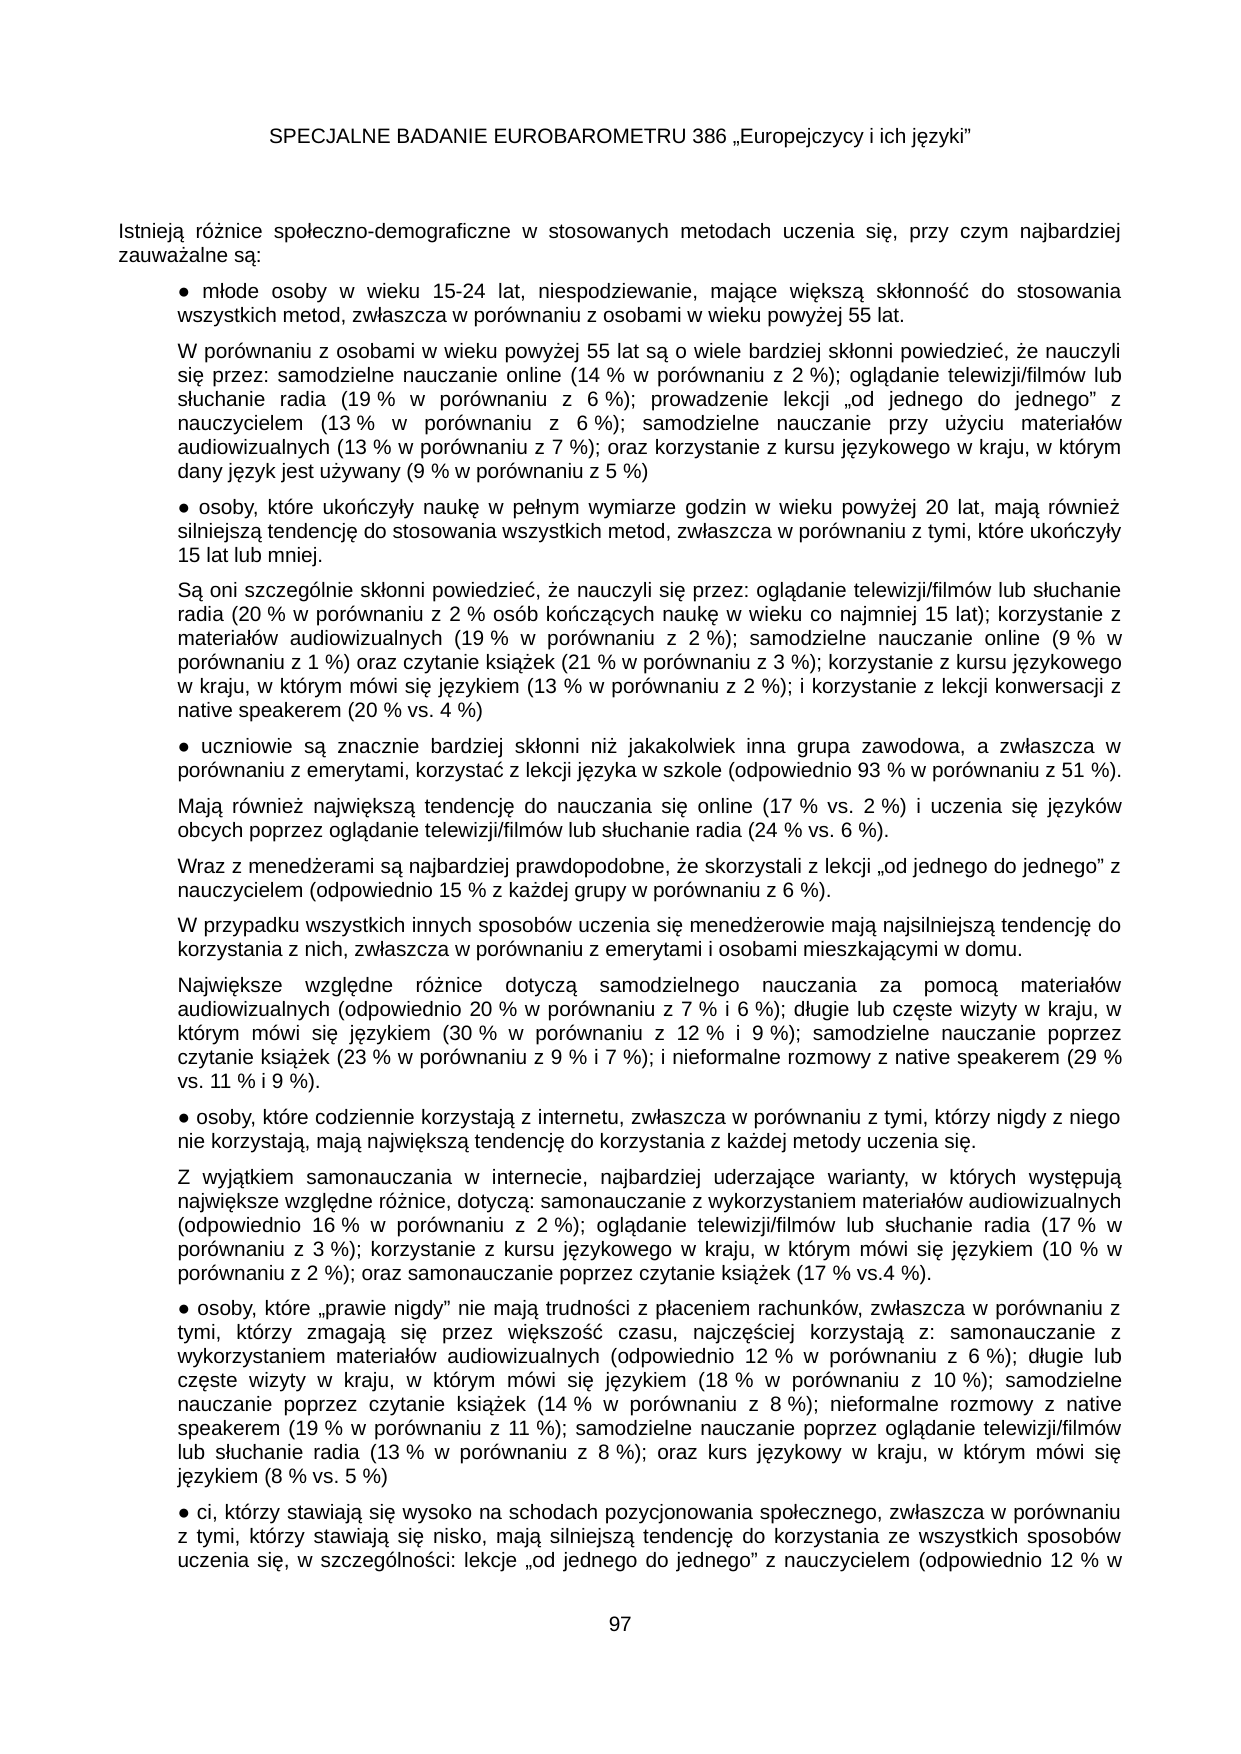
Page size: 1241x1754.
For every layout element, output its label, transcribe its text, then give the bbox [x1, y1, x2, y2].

text Wraz z menedżerami są najbardziej prawdopodobne, że skorzystali z lekcji „od jednego do jednego” z nauczycielem (odpowiednio 15 % z każdej grupy w porównaniu z 6 %). [177, 853, 1122, 901]
text ● ci, którzy stawiają się wysoko na schodach pozycjonowania społecznego, zwłaszcza w porównaniu z tymi, którzy stawiają się nisko, mają silniejszą tendencję do korzystania ze wszystkich sposobów uczenia się, w szczególności: lekcje „od jednego do jednego” z nauczycielem (odpowiednio 12 % w [177, 1500, 1122, 1572]
text ● osoby, które ukończyły naukę w pełnym wymiarze godzin w wieku powyżej 20 lat, mają również silniejszą tendencję do stosowania wszystkich metod, zwłaszcza w porównaniu z tymi, które ukończyły 15 lat lub mniej. [177, 494, 1122, 566]
text W porównaniu z osobami w wieku powyżej 55 lat są o wiele bardziej skłonni powiedzieć, że nauczyli się przez: samodzielne nauczanie online (14 % w porównaniu z 2 %); oglądanie telewizji/filmów lub słuchanie radia (19 % w porównaniu z 6 %); prowadzenie lekcji „od jednego do jednego” z nauczycielem (13 % w porównaniu z 6 %); samodzielne nauczanie przy użyciu materiałów audiowizualnych (13 % w porównaniu z 7 %); oraz korzystanie z kursu językowego w kraju, w którym dany język jest używany (9 % w porównaniu z 5 %) [177, 339, 1122, 483]
text Z wyjątkiem samonauczania w internecie, najbardziej uderzające warianty, w których występują największe względne różnice, dotyczą: samonauczanie z wykorzystaniem materiałów audiowizualnych (odpowiednio 16 % w porównaniu z 2 %); oglądanie telewizji/filmów lub słuchanie radia (17 % w porównaniu z 3 %); korzystanie z kursu językowego w kraju, w którym mówi się językiem (10 % w porównaniu z 2 %); oraz samonauczanie poprzez czytanie książek (17 % vs.4 %). [177, 1164, 1122, 1284]
text ● uczniowie są znacznie bardziej skłonni niż jakakolwiek inna grupa zawodowa, a zwłaszcza w porównaniu z emerytami, korzystać z lekcji języka w szkole (odpowiednio 93 % w porównaniu z 51 %). [177, 734, 1122, 782]
text Największe względne różnice dotyczą samodzielnego nauczania za pomocą materiałów audiowizualnych (odpowiednio 20 % w porównaniu z 7 % i 6 %); długie lub częste wizyty w kraju, w którym mówi się językiem (30 % w porównaniu z 12 % i 9 %); samodzielne nauczanie poprzez czytanie książek (23 % w porównaniu z 9 % i 7 %); i nieformalne rozmowy z native speakerem (29 % vs. 11 % i 9 %). [177, 973, 1122, 1093]
text ● młode osoby w wieku 15-24 lat, niespodziewanie, mające większą skłonność do stosowania wszystkich metod, zwłaszcza w porównaniu z osobami w wieku powyżej 55 lat. [177, 279, 1122, 327]
text W przypadku wszystkich innych sposobów uczenia się menedżerowie mają najsilniejszą tendencję do korzystania z nich, zwłaszcza w porównaniu z emerytami i osobami mieszkającymi w domu. [177, 913, 1122, 961]
text ● osoby, które codziennie korzystają z internetu, zwłaszcza w porównaniu z tymi, którzy nigdy z niego nie korzystają, mają największą tendencję do korzystania z każdej metody uczenia się. [177, 1105, 1122, 1153]
text Mają również największą tendencję do nauczania się online (17 % vs. 2 %) i uczenia się języków obcych poprzez oglądanie telewizji/filmów lub słuchanie radia (24 % vs. 6 %). [177, 794, 1122, 842]
text ● osoby, które „prawie nigdy” nie mają trudności z płaceniem rachunków, zwłaszcza w porównaniu z tymi, którzy zmagają się przez większość czasu, najczęściej korzystają z: samonauczanie z wykorzystaniem materiałów audiowizualnych (odpowiednio 12 % w porównaniu z 6 %); długie lub częste wizyty w kraju, w którym mówi się językiem (18 % w porównaniu z 10 %); samodzielne nauczanie poprzez czytanie książek (14 % w porównaniu z 8 %); nieformalne rozmowy z native speakerem (19 % w porównaniu z 11 %); samodzielne nauczanie poprzez oglądanie telewizji/filmów lub słuchanie radia (13 % w porównaniu z 8 %); oraz kurs językowy w kraju, w którym mówi się językiem (8 % vs. 5 %) [177, 1296, 1122, 1488]
text Istnieją różnice społeczno-demograficzne w stosowanych metodach uczenia się, przy czym najbardziej zauważalne są: [118, 219, 1122, 267]
text Są oni szczególnie skłonni powiedzieć, że nauczyli się przez: oglądanie telewizji/filmów lub słuchanie radia (20 % w porównaniu z 2 % osób kończących naukę w wieku co najmniej 15 lat); korzystanie z materiałów audiowizualnych (19 % w porównaniu z 2 %); samodzielne nauczanie online (9 % w porównaniu z 1 %) oraz czytanie książek (21 % w porównaniu z 3 %); korzystanie z kursu językowego w kraju, w którym mówi się językiem (13 % w porównaniu z 2 %); i korzystanie z lekcji konwersacji z native speakerem (20 % vs. 4 %) [177, 578, 1122, 722]
